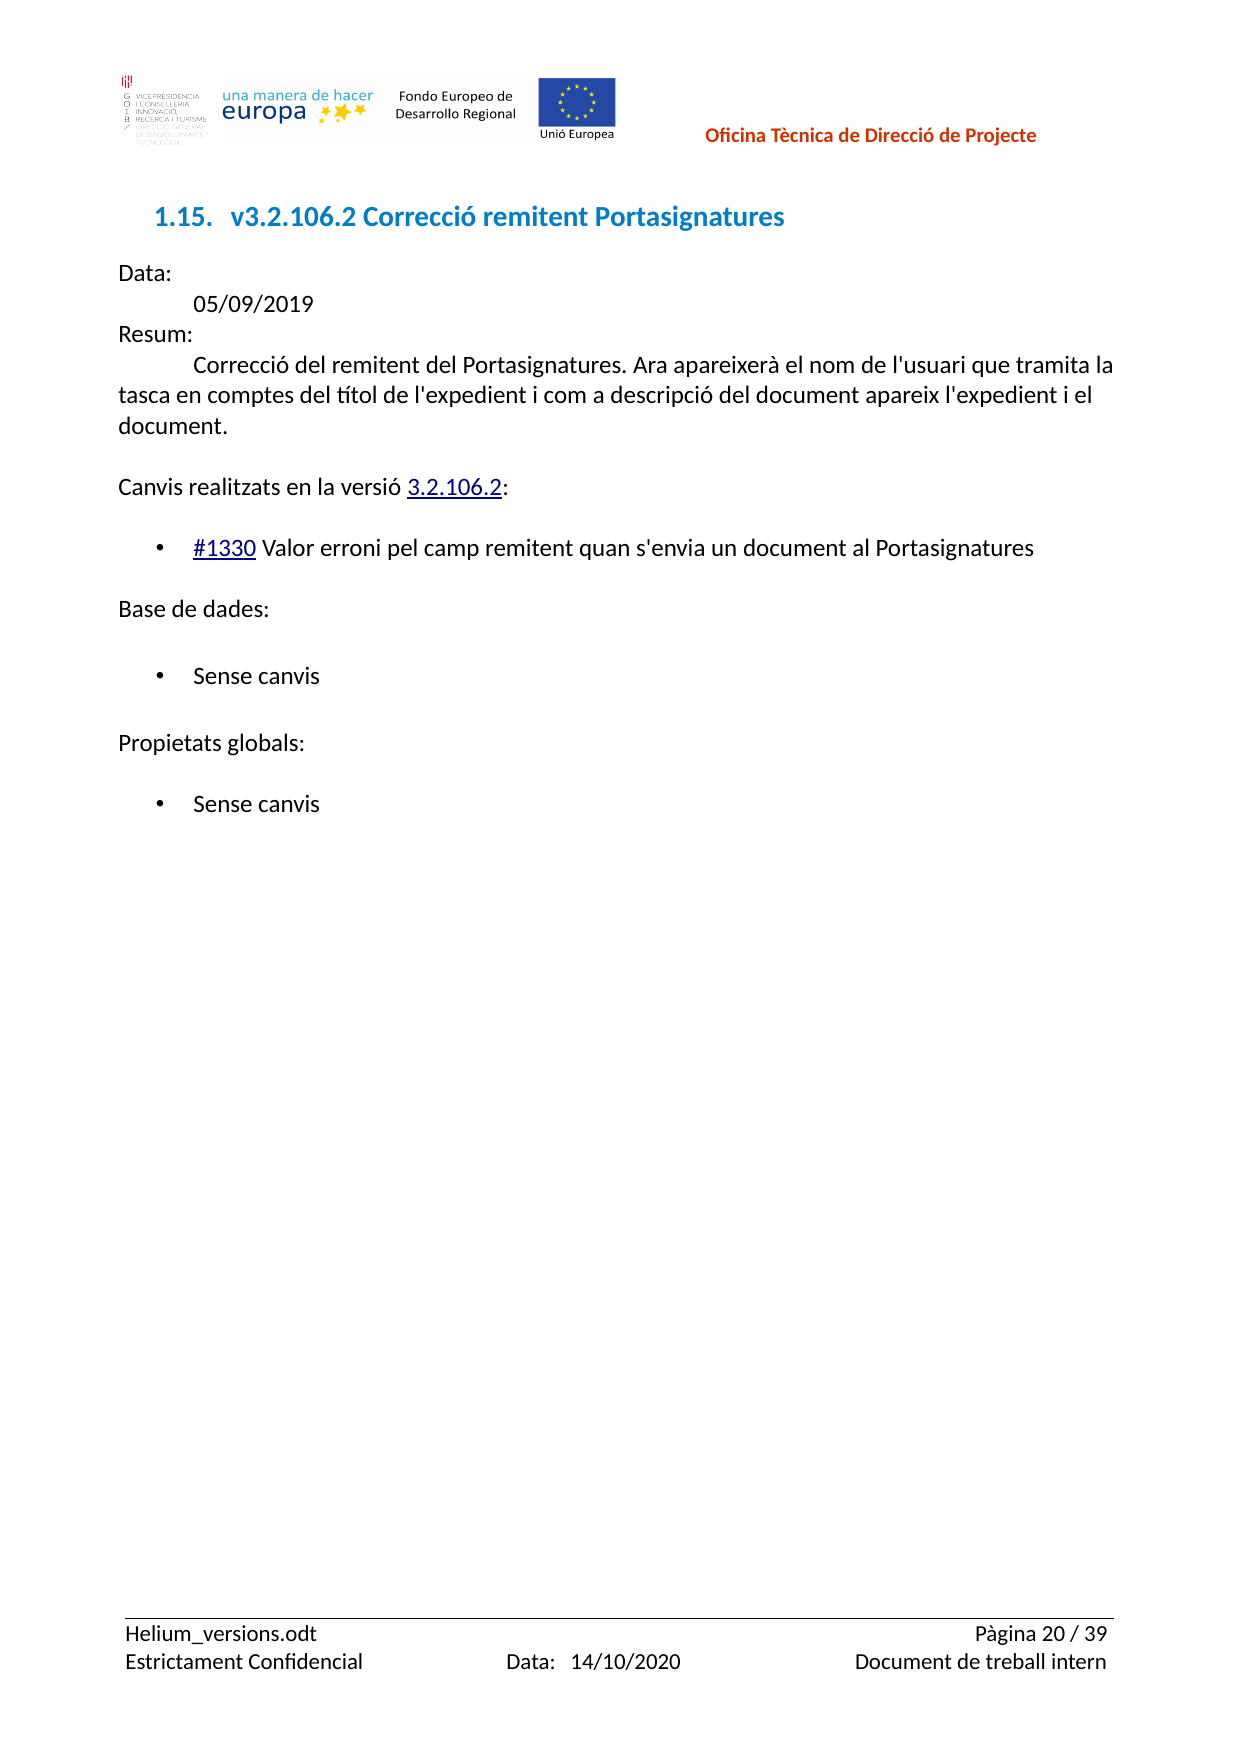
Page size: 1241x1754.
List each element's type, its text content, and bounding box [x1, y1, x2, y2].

list Sense canvis [156, 788, 1122, 819]
list Sense canvis [156, 660, 1122, 691]
subtitle v3.2.106.2 Correcció remitent Portasignatures [153, 198, 1122, 234]
text Base de dades: [118, 593, 1122, 624]
picture [219, 73, 621, 147]
text Data: [118, 258, 1122, 288]
text Resum: [118, 319, 1122, 349]
text Propietats globals: [118, 727, 1122, 758]
text 05/09/2019 [118, 288, 1122, 319]
text Canvis realitzats en la versió 3.2.106.2: [118, 471, 1122, 502]
list #1330 Valor erroni pel camp remitent quan s'envia un document al Portasignatures [156, 532, 1122, 563]
text Correcció del remitent del Portasignatures. Ara apareixerà el nom de l'usuari que tramita la tasca en comptes del títol de l'expedient i com a descripció del document apareix l'expedient i el document. [118, 349, 1122, 441]
picture [118, 73, 213, 147]
